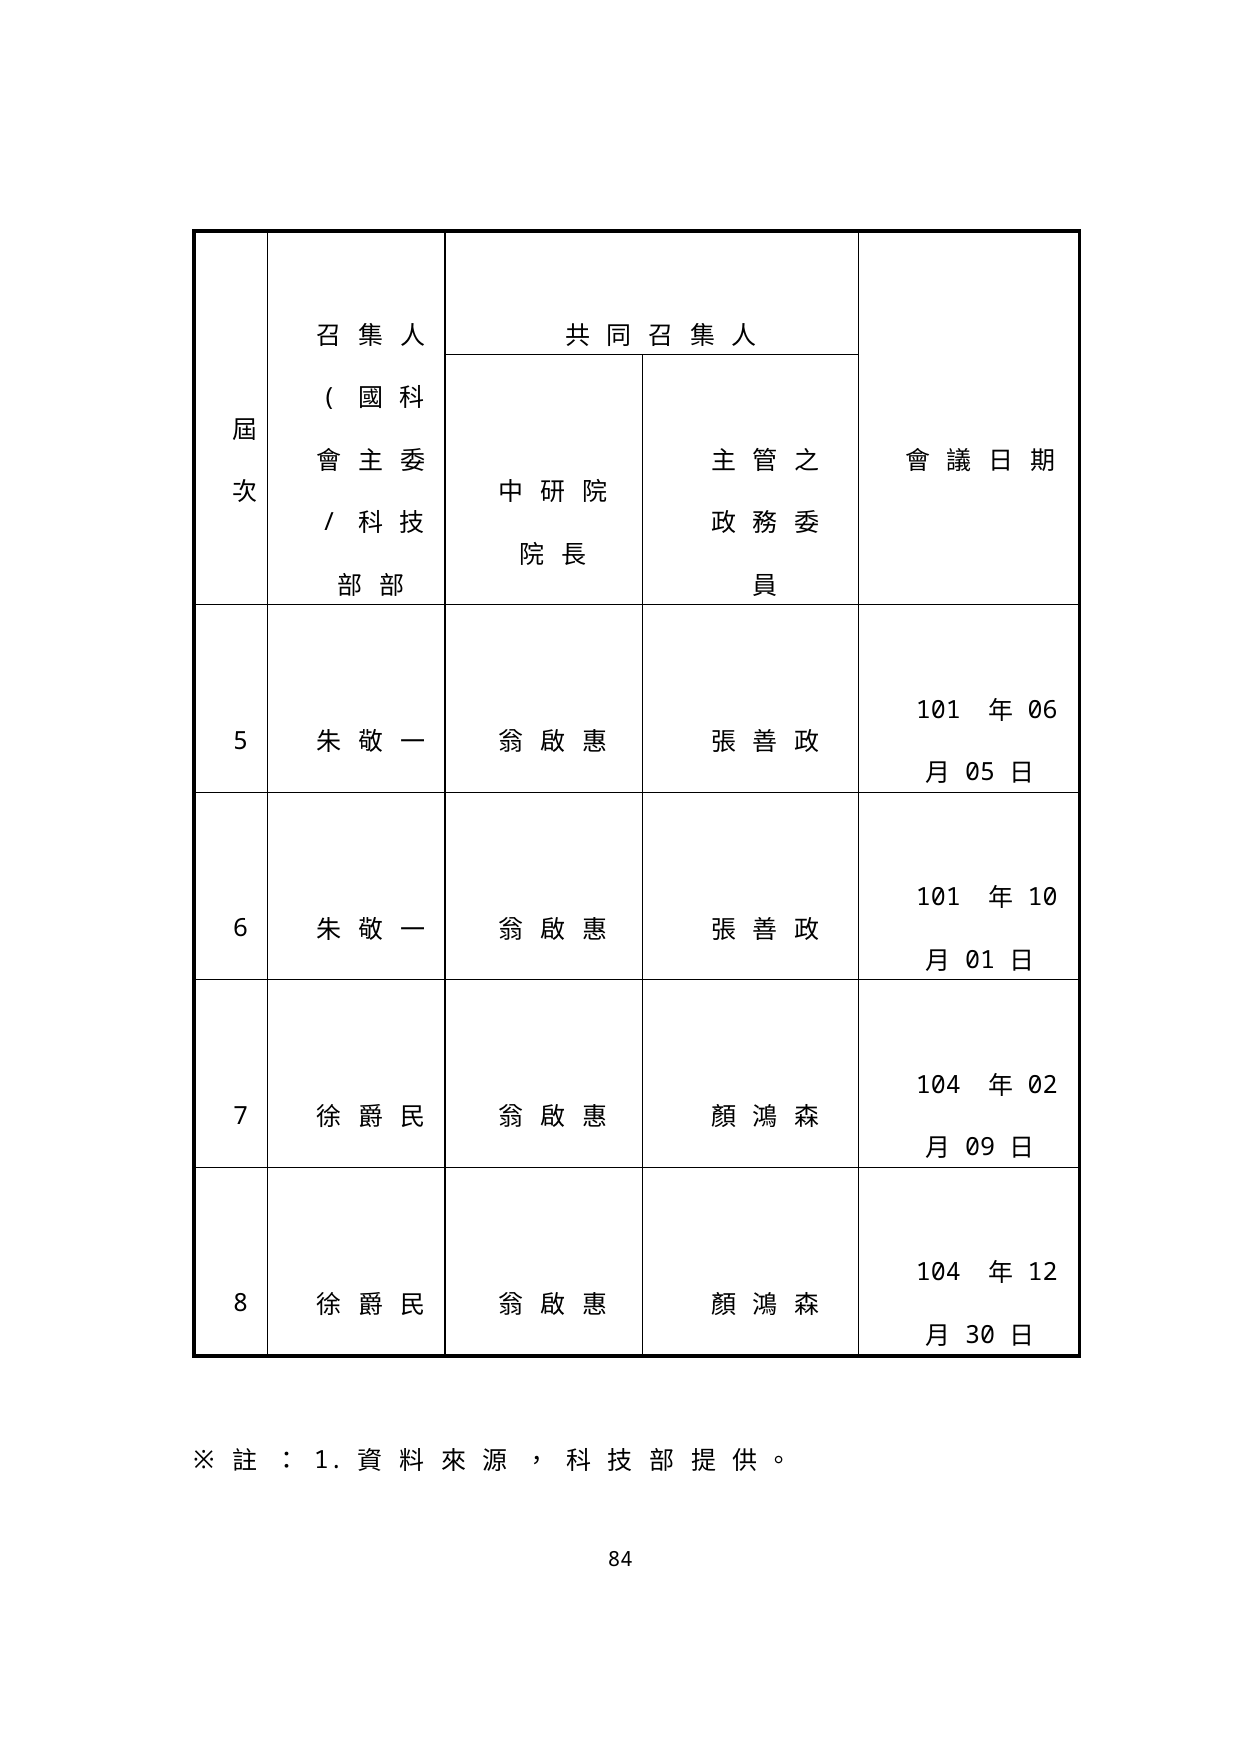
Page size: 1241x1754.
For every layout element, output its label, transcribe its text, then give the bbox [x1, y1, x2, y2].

table_cell 翁啟惠 [446, 793, 642, 979]
table_cell 顏鴻森 [643, 980, 858, 1167]
table_header 召集人 (國科會主委/科技部部長) [268, 233, 444, 604]
table_cell 101年06月05日 [859, 605, 1078, 792]
table_cell 張善政 [643, 605, 858, 792]
table_cell 中研院院長 [446, 355, 642, 604]
table_cell 朱敬一 [268, 793, 444, 979]
table_cell 主管之政務委員 [643, 355, 858, 604]
table_cell 6 [196, 793, 267, 979]
table_cell 徐爵民 [268, 1168, 444, 1354]
table_cell 101年10月01日 [859, 793, 1078, 979]
table_cell 翁啟惠 [446, 1168, 642, 1354]
table_cell 7 [196, 980, 267, 1167]
table_cell 翁啟惠 [446, 980, 642, 1167]
table_cell 翁啟惠 [446, 605, 642, 792]
table_cell 顏鴻森 [643, 1168, 858, 1354]
text ※註：1.資料來源，科技部提供。 [183, 1417, 1058, 1479]
table_header 會議日期 [859, 233, 1078, 604]
table_header 屆次 [196, 233, 267, 604]
table_cell 朱敬一 [268, 605, 444, 792]
table_cell 104年12月30日 [859, 1168, 1078, 1354]
table_cell 8 [196, 1168, 267, 1354]
table_header 共同召集人 [446, 233, 858, 354]
table_cell 104年02月09日 [859, 980, 1078, 1167]
table_cell 徐爵民 [268, 980, 444, 1167]
table_cell 5 [196, 605, 267, 792]
table_cell 張善政 [643, 793, 858, 979]
